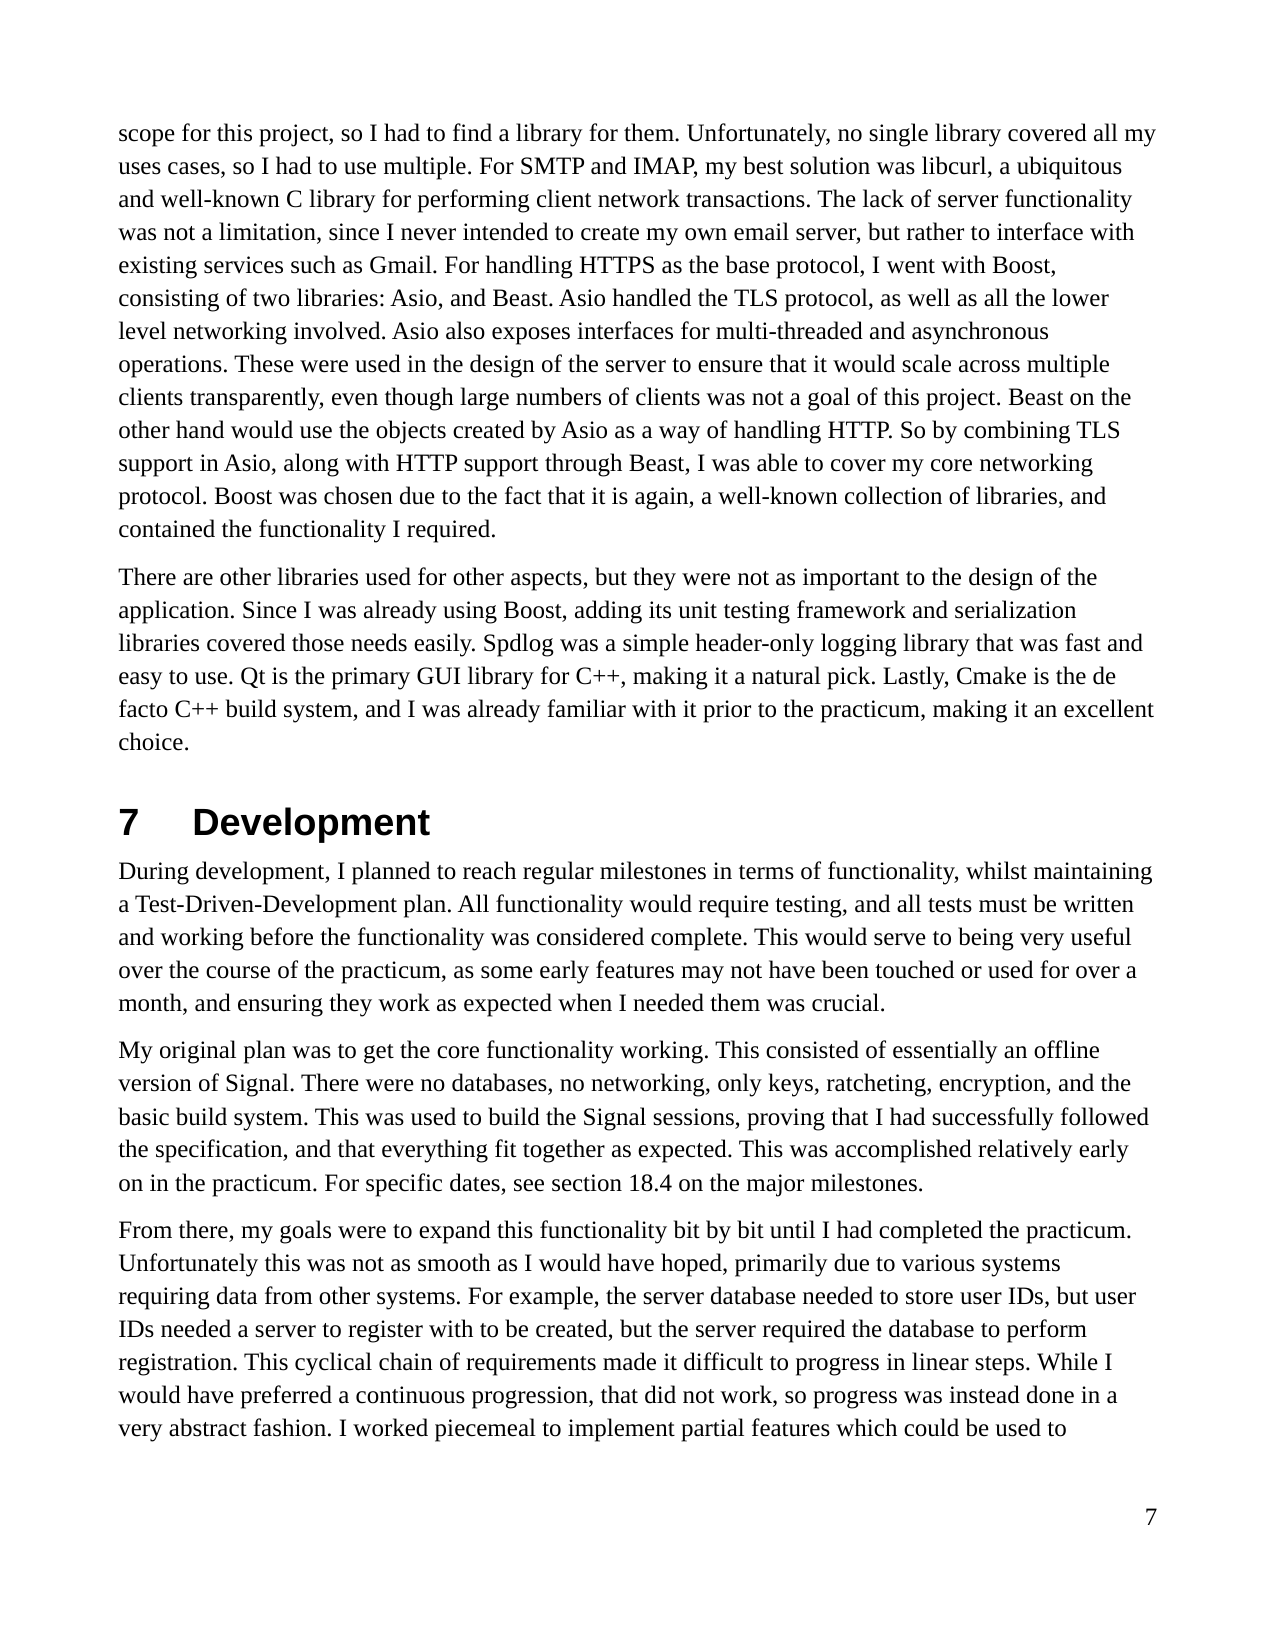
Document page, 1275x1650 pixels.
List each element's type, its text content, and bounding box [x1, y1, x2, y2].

text There are other libraries used for other aspects, but they were not as important to the design of the application. Since I was already using Boost, adding its unit testing framework and serialization libraries covered those needs easily. Spdlog was a simple header-only logging library that was fast and easy to use. Qt is the primary GUI library for C++, making it a natural pick. Lastly, Cmake is the de facto C++ build system, and I was already familiar with it prior to the practicum, making it an excellent choice. [118, 562, 1157, 756]
subtitle Development [118, 800, 1157, 843]
text From there, my goals were to expand this functionality bit by bit until I had completed the practicum. Unfortunately this was not as smooth as I would have hoped, primarily due to various systems requiring data from other systems. For example, the server database needed to store user IDs, but user IDs needed a server to register with to be created, but the server required the database to perform registration. This cyclical chain of requirements made it difficult to progress in linear steps. While I would have preferred a continuous progression, that did not work, so progress was instead done in a very abstract fashion. I worked piecemeal to implement partial features which could be used to [118, 1215, 1157, 1442]
text During development, I planned to reach regular milestones in terms of functionality, whilst maintaining a Test-Driven-Development plan. All functionality would require testing, and all tests must be written and working before the functionality was considered complete. This would serve to being very useful over the course of the practicum, as some early features may not have been touched or used for over a month, and ensuring they work as expected when I needed them was crucial. [118, 856, 1157, 1017]
text My original plan was to get the core functionality working. This consisted of essentially an offline version of Signal. There were no databases, no networking, only keys, ratcheting, encryption, and the basic build system. This was used to build the Signal sessions, proving that I had successfully followed the specification, and that everything fit together as expected. This was accomplished relatively early on in the practicum. For specific dates, see section 18.4 on the major milestones. [118, 1036, 1157, 1196]
text scope for this project, so I had to find a library for them. Unfortunately, no single library covered all my uses cases, so I had to use multiple. For SMTP and IMAP, my best solution was libcurl, a ubiquitous and well-known C library for performing client network transactions. The lack of server functionality was not a limitation, since I never intended to create my own email server, but rather to interface with existing services such as Gmail. For handling HTTPS as the base protocol, I went with Boost, consisting of two libraries: Asio, and Beast. Asio handled the TLS protocol, as well as all the lower level networking involved. Asio also exposes interfaces for multi-threaded and asynchronous operations. These were used in the design of the server to ensure that it would scale across multiple clients transparently, even though large numbers of clients was not a goal of this project. Beast on the other hand would use the objects created by Asio as a way of handling HTTP. So by combining TLS support in Asio, along with HTTP support through Beast, I was able to cover my core networking protocol. Boost was chosen due to the fact that it is again, a well-known collection of libraries, and contained the functionality I required. [118, 118, 1157, 543]
